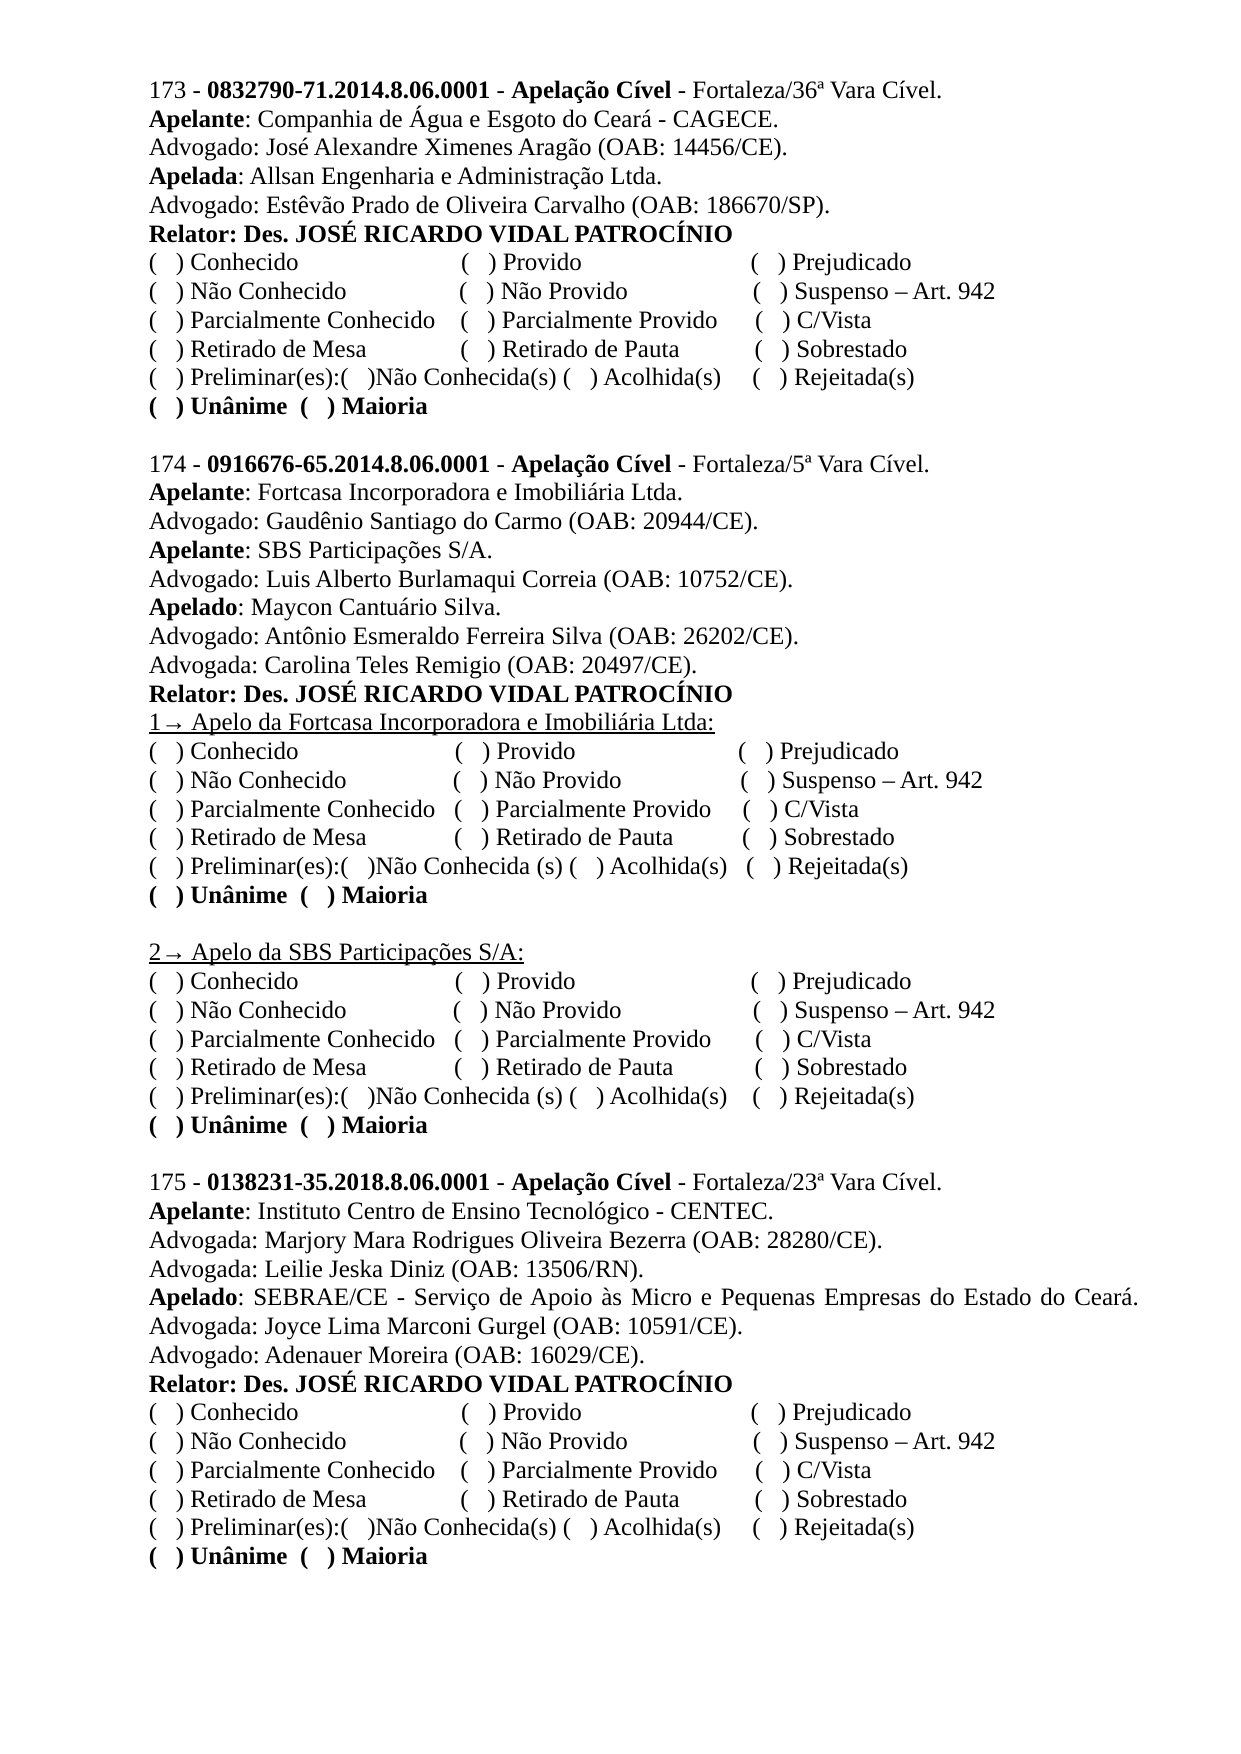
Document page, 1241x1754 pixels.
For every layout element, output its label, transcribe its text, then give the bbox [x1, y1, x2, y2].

text ( ) Conhecido ( ) Provido ( ) Prejudicado [148, 736, 1141, 765]
text ( ) Não Conhecido ( ) Não Provido ( ) Suspenso – Art. 942 [148, 765, 1158, 794]
text ( ) Parcialmente Conhecido ( ) Parcialmente Provido ( ) C/Vista [148, 794, 1158, 822]
text Relator: Des. JOSÉ RICARDO VIDAL PATROCÍNIO [148, 219, 1141, 247]
text Relator: Des. JOSÉ RICARDO VIDAL PATROCÍNIO [148, 679, 1141, 707]
text Apelada: Allsan Engenharia e Administração Ltda. [148, 161, 1141, 190]
text 175 - 0138231-35.2018.8.06.0001 - Apelação Cível - Fortaleza/23ª Vara Cível. [148, 1167, 1141, 1196]
text ( ) Preliminar(es):( )Não Conhecida(s) ( ) Acolhida(s) ( ) Rejeitada(s) [148, 1512, 1158, 1541]
text ( ) Não Conhecido ( ) Não Provido ( ) Suspenso – Art. 942 [148, 1426, 1158, 1455]
text Advogado: José Alexandre Ximenes Aragão (OAB: 14456/CE). [148, 132, 1141, 161]
text ( ) Conhecido ( ) Provido ( ) Prejudicado [148, 966, 1141, 995]
text ( ) Unânime ( ) Maioria [148, 880, 1158, 909]
text 1→ Apelo da Fortcasa Incorporadora e Imobiliária Ltda: [148, 707, 1141, 736]
text ( ) Conhecido ( ) Provido ( ) Prejudicado [148, 1397, 1141, 1426]
text Advogado: Adenauer Moreira (OAB: 16029/CE). [148, 1340, 1141, 1369]
text ( ) Parcialmente Conhecido ( ) Parcialmente Provido ( ) C/Vista [148, 1455, 1158, 1484]
text Advogada: Leilie Jeska Diniz (OAB: 13506/RN). [148, 1254, 1141, 1282]
text ( ) Retirado de Mesa ( ) Retirado de Pauta ( ) Sobrestado [148, 334, 1158, 362]
text ( ) Preliminar(es):( )Não Conhecida (s) ( ) Acolhida(s) ( ) Rejeitada(s) [148, 851, 1158, 880]
text 174 - 0916676-65.2014.8.06.0001 - Apelação Cível - Fortaleza/5ª Vara Cível. [148, 449, 1141, 477]
text 173 - 0832790-71.2014.8.06.0001 - Apelação Cível - Fortaleza/36ª Vara Cível. [148, 75, 1141, 104]
text ( ) Unânime ( ) Maioria [148, 391, 1158, 420]
text ( ) Preliminar(es):( )Não Conhecida (s) ( ) Acolhida(s) ( ) Rejeitada(s) [148, 1081, 1158, 1110]
text ( ) Conhecido ( ) Provido ( ) Prejudicado [148, 247, 1141, 276]
text ( ) Preliminar(es):( )Não Conhecida(s) ( ) Acolhida(s) ( ) Rejeitada(s) [148, 362, 1158, 391]
text ( ) Unânime ( ) Maioria [148, 1541, 1158, 1570]
text ( ) Parcialmente Conhecido ( ) Parcialmente Provido ( ) C/Vista [148, 1024, 1158, 1052]
text Apelante: Instituto Centro de Ensino Tecnológico - CENTEC. [148, 1196, 1141, 1225]
text Advogado: Gaudênio Santiago do Carmo (OAB: 20944/CE). [148, 506, 1141, 535]
text Apelante: Fortcasa Incorporadora e Imobiliária Ltda. [148, 477, 1141, 506]
text Advogada: Carolina Teles Remigio (OAB: 20497/CE). [148, 650, 1141, 679]
text Apelante: Companhia de Água e Esgoto do Ceará - CAGECE. [148, 104, 1141, 132]
text 2→ Apelo da SBS Participações S/A: [148, 937, 1141, 966]
text ( ) Retirado de Mesa ( ) Retirado de Pauta ( ) Sobrestado [148, 1052, 1158, 1081]
text ( ) Unânime ( ) Maioria [148, 1110, 1158, 1139]
text Advogado: Luis Alberto Burlamaqui Correia (OAB: 10752/CE). [148, 564, 1141, 592]
text Relator: Des. JOSÉ RICARDO VIDAL PATROCÍNIO [148, 1369, 1141, 1397]
text Apelado: SEBRAE/CE - Serviço de Apoio às Micro e Pequenas Empresas do Estado do Ceará. Advogada: Joyce Lima Marconi Gurgel (OAB: 10591/CE). [148, 1282, 1141, 1340]
text ( ) Retirado de Mesa ( ) Retirado de Pauta ( ) Sobrestado [148, 822, 1158, 851]
text Advogado: Estêvão Prado de Oliveira Carvalho (OAB: 186670/SP). [148, 190, 1141, 219]
text ( ) Não Conhecido ( ) Não Provido ( ) Suspenso – Art. 942 [148, 995, 1158, 1024]
text Advogado: Antônio Esmeraldo Ferreira Silva (OAB: 26202/CE). [148, 621, 1141, 650]
text Advogada: Marjory Mara Rodrigues Oliveira Bezerra (OAB: 28280/CE). [148, 1225, 1141, 1254]
text Apelante: SBS Participações S/A. [148, 535, 1141, 564]
text ( ) Retirado de Mesa ( ) Retirado de Pauta ( ) Sobrestado [148, 1484, 1158, 1512]
text Apelado: Maycon Cantuário Silva. [148, 592, 1141, 621]
text ( ) Parcialmente Conhecido ( ) Parcialmente Provido ( ) C/Vista [148, 305, 1158, 334]
text ( ) Não Conhecido ( ) Não Provido ( ) Suspenso – Art. 942 [148, 276, 1158, 305]
